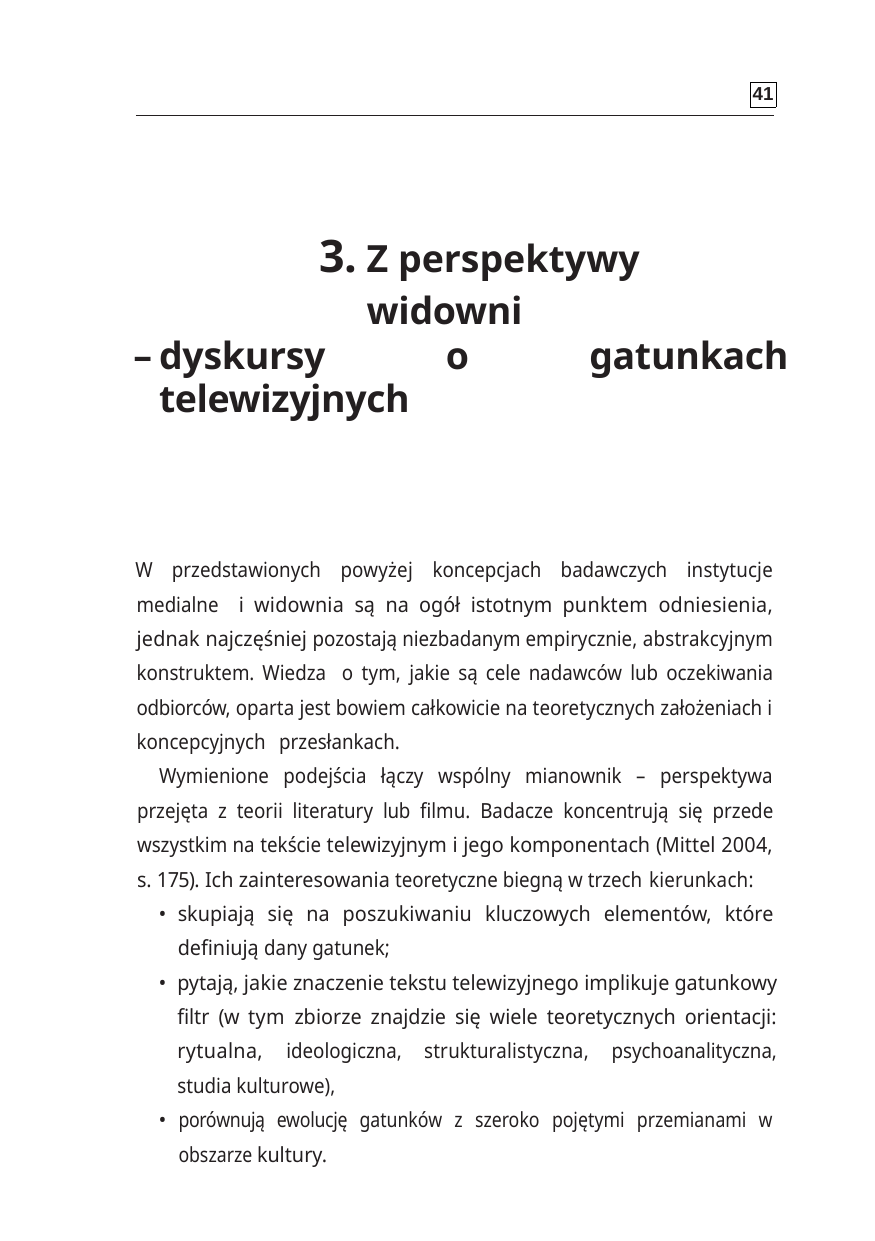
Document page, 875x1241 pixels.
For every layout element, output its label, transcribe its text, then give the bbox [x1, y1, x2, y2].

list porównują ewolucję gatunków z szeroko pojętymi przemianami w obszarze kultury. [158, 1105, 773, 1168]
text Wymienione podejścia łączy wspólny mianownik – perspektywa przejęta z teorii literatury lub filmu. Badacze koncentrują się przede wszystkim na tekście telewizyjnym i jego komponentach (Mittel 2004, s. 175). Ich zainteresowania teoretyczne biegną w trzech kierunkach: [137, 762, 773, 893]
list pytają, jakie znaczenie tekstu telewizyjnego implikuje gatunkowy filtr (w tym zbiorze znajdzie się wiele teoretycznych orientacji: rytualna, ideologiczna, strukturalistyczna, psychoanalityczna, studia kulturowe), [158, 968, 777, 1099]
list skupiają się na poszukiwaniu kluczowych elementów, które definiują dany gatunek; [158, 899, 773, 962]
subtitle Z perspektywy widowni [319, 231, 789, 335]
text W przedstawionych powyżej koncepcjach badawczych instytucje medialne i widownia są na ogół istotnym punktem odniesienia, jednak najczęśniej pozostają niezbadanym empirycznie, abstrakcyjnym konstruktem. Wiedza o tym, jakie są cele nadawców lub oczekiwania odbiorców, oparta jest bowiem całkowicie na teoretycznych założeniach i koncepcyjnych przesłankach. [135, 555, 773, 756]
list dyskursy o gatunkach telewizyjnych [133, 335, 789, 422]
